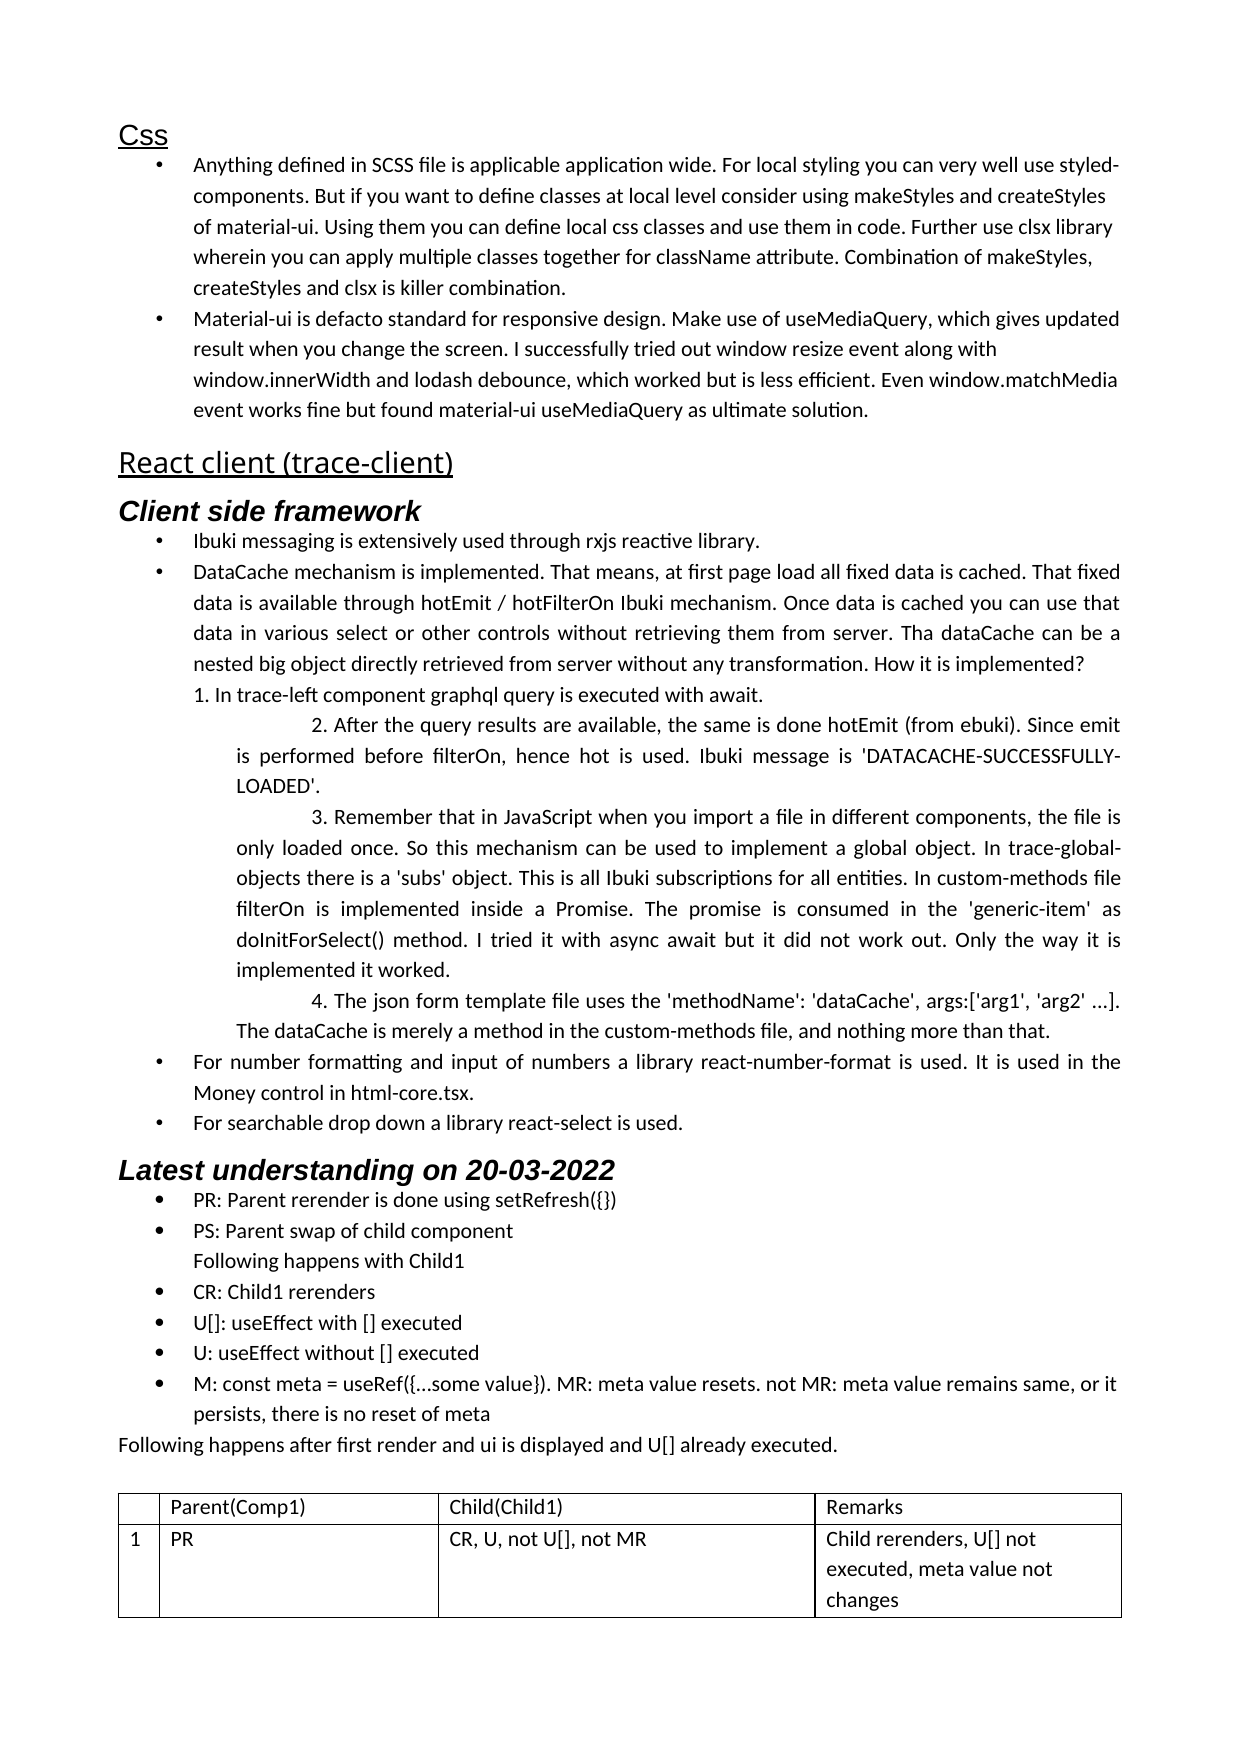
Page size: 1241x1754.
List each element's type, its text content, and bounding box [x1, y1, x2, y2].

list U: useEffect without [] executed [156, 1339, 1122, 1366]
table_cell Child rerenders, U[] not executed, meta value not changes [816, 1525, 1121, 1617]
table_header Parent(Comp1) [160, 1494, 438, 1524]
table_header Child(Child1) [439, 1494, 814, 1524]
list Ibuki messaging is extensively used through rxjs reactive library. [156, 528, 1122, 554]
table_cell PR [160, 1525, 438, 1617]
subtitle Client side framework [118, 494, 1122, 528]
subtitle React client (trace-client) [118, 442, 1122, 482]
list U[]: useEffect with [] executed [156, 1309, 1122, 1335]
text Following happens after first render and ui is displayed and U[] already executed. [118, 1431, 1122, 1458]
table_cell CR, U, not U[], not MR [439, 1525, 814, 1617]
list DataCache mechanism is implemented. That means, at first page load all fixed data is cached. That fixed data is available through hotEmit / hotFilterOn Ibuki mechanism. Once data is cached you can use that data in various select or other controls without retrieving them from server. Tha dataCache can be a nested big object directly retrieved from server without any transformation. How it is implemented? [156, 558, 1122, 677]
list PR: Parent rerender is done using setRefresh({}) [156, 1186, 1122, 1213]
text 4. The json form template file uses the 'methodName': 'dataCache', args:['arg1', 'arg2' ...]. The dataCache is merely a method in the custom-methods file, and nothing more than that. [236, 987, 1122, 1044]
list Anything defined in SCSS file is applicable application wide. For local styling you can very well use styled-components. But if you want to define classes at local level consider using makeStyles and createStyles of material-ui. Using them you can define local css classes and use them in code. Further use clsx library wherein you can apply multiple classes together for className attribute. Combination of makeStyles, createStyles and clsx is killer combination. [156, 152, 1122, 301]
table_header [119, 1494, 159, 1524]
table_header Remarks [816, 1494, 1121, 1524]
table_cell 1 [119, 1525, 159, 1617]
list For searchable drop down a library react-select is used. [156, 1109, 1122, 1136]
list M: const meta = useRef({…some value}). MR: meta value resets. not MR: meta value remains same, or it persists, there is no reset of meta [156, 1370, 1122, 1427]
subtitle Latest understanding on 20-03-2022 [118, 1153, 1122, 1186]
list Material-ui is defacto standard for responsive design. Make use of useMediaQuery, which gives updated result when you change the screen. I successfully tried out window resize event along with window.innerWidth and lodash debounce, which worked but is less efficient. Even window.matchMedia event works fine but found material-ui useMediaQuery as ultimate solution. [156, 305, 1122, 423]
subtitle Css [118, 118, 1122, 152]
list For number formatting and input of numbers a library react-number-format is used. It is used in the Money control in html-core.tsx. [156, 1048, 1122, 1106]
text Following happens with Child1 [156, 1247, 1122, 1274]
text 3. Remember that in JavaScript when you import a file in different components, the file is only loaded once. So this mechanism can be used to implement a global object. In trace-global-objects there is a 'subs' object. This is all Ibuki subscriptions for all entities. In custom-methods file filterOn is implemented inside a Promise. The promise is consumed in the 'generic-item' as doInitForSelect() method. I tried it with async await but it did not work out. Only the way it is implemented it worked. [236, 803, 1122, 983]
text 1. In trace-left component graphql query is executed with await. [118, 681, 1122, 707]
list CR: Child1 rerenders [156, 1278, 1122, 1305]
list PS: Parent swap of child component [156, 1217, 1122, 1243]
text 2. After the query results are available, the same is done hotEmit (from ebuki). Since emit is performed before filterOn, hence hot is used. Ibuki message is 'DATACACHE-SUCCESSFULLY-LOADED'. [236, 711, 1122, 799]
